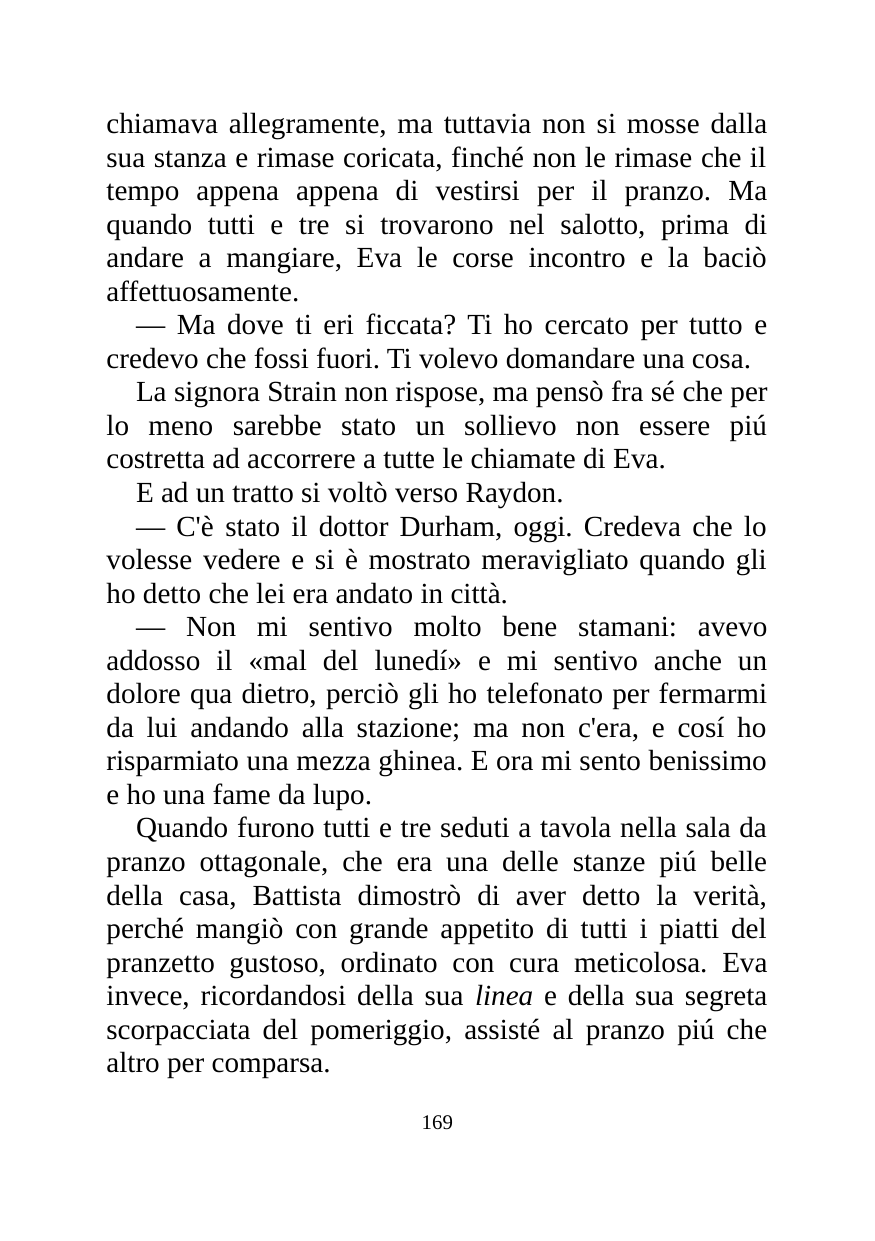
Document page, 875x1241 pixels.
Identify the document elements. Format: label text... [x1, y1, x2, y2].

text chiamava allegramente, ma tuttavia non si mosse dalla sua stanza e rimase coricata, finché non le rimase che il tempo appena appena di vestirsi per il pranzo. Ma quando tutti e tre si trovarono nel salotto, prima di andare a mangiare, Eva le corse incontro e la baciò affettuosamente. [106, 106, 768, 307]
text E ad un tratto si voltò verso Raydon. [106, 475, 768, 509]
text — Non mi sentivo molto bene stamani: avevo addosso il «mal del lunedí» e mi sentivo anche un dolore qua dietro, perciò gli ho telefonato per fermarmi da lui andando alla stazione; ma non c'era, e cosí ho risparmiato una mezza ghinea. E ora mi sento benissimo e ho una fame da lupo. [106, 609, 768, 811]
text La signora Strain non rispose, ma pensò fra sé che per lo meno sarebbe stato un sollievo non essere piú costretta ad accorrere a tutte le chiamate di Eva. [106, 374, 768, 475]
text — C'è stato il dottor Durham, oggi. Credeva che lo volesse vedere e si è mostrato meravigliato quando gli ho detto che lei era andato in città. [106, 509, 768, 609]
text — Ma dove ti eri ficcata? Ti ho cercato per tutto e credevo che fossi fuori. Ti volevo domandare una cosa. [106, 307, 768, 374]
text Quando furono tutti e tre seduti a tavola nella sala da pranzo ottagonale, che era una delle stanze piú belle della casa, Battista dimostrò di aver detto la verità, perché mangiò con grande appetito di tutti i piatti del pranzetto gustoso, ordinato con cura meticolosa. Eva invece, ricordandosi della sua linea e della sua segreta scorpacciata del pomeriggio, assisté al pranzo piú che altro per comparsa. [106, 811, 768, 1079]
